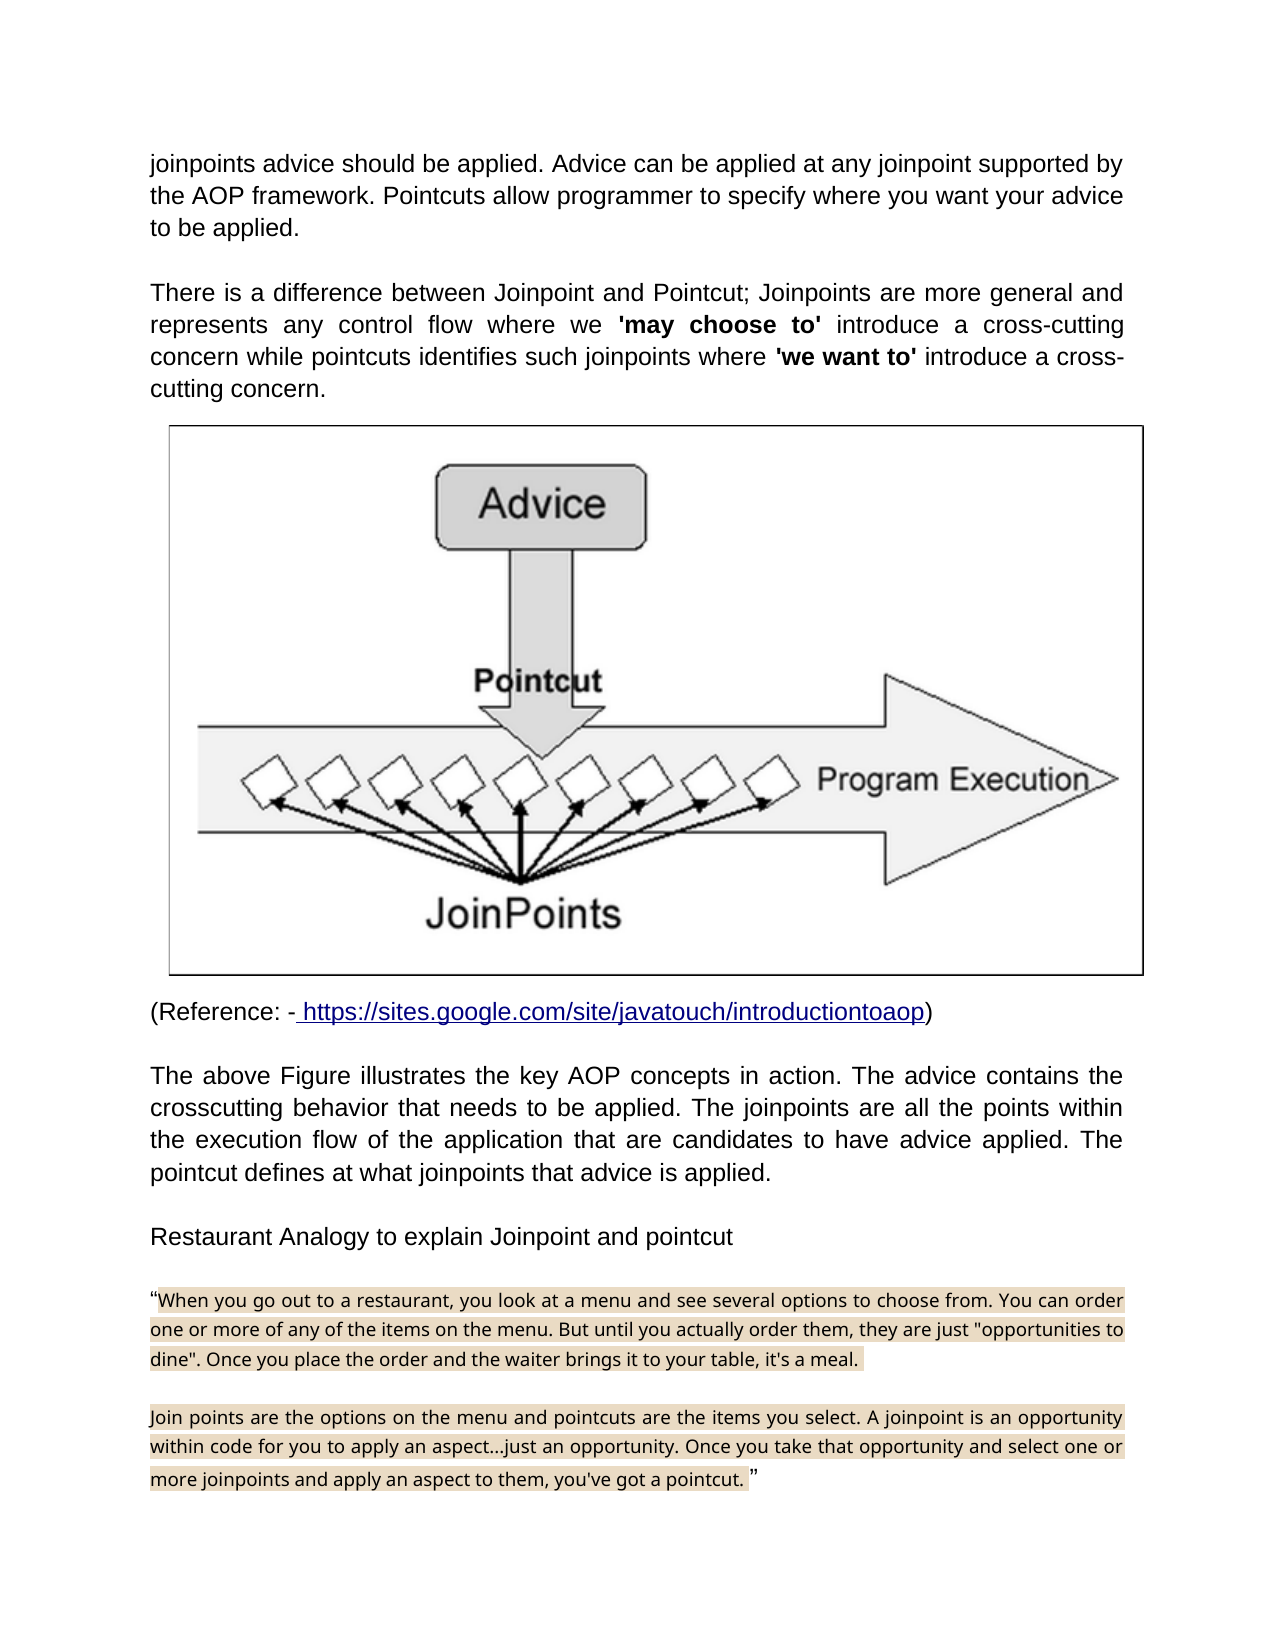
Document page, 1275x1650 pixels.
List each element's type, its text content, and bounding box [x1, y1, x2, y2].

text joinpoints advice should be applied. Advice can be applied at any joinpoint supported by the AOP framework. Pointcuts allow programmer to specify where you want your advice to be applied. [150, 150, 1125, 242]
picture [168, 425, 1144, 976]
text There is a difference between Joinpoint and Pointcut; Joinpoints are more general and represents any control flow where we 'may choose to' introduce a cross-cutting concern while pointcuts identifies such joinpoints where 'we want to' introduce a cross-cutting concern. [150, 278, 1125, 402]
text Join points are the options on the menu and pointcuts are the items you select. A joinpoint is an opportunity within code for you to apply an aspect...just an opportunity. Once you take that opportunity and select one or more joinpoints and apply an aspect to them, you've got a pointcut. ” [150, 1404, 1125, 1491]
text The above Figure illustrates the key AOP concepts in action. The advice contains the crosscutting behavior that needs to be applied. The joinpoints are all the points within the execution flow of the application that are candidates to have advice applied. The pointcut defines at what joinpoints that advice is applied. [150, 1062, 1125, 1186]
text (Reference: - https://sites.google.com/site/javatouch/introductiontoaop) [150, 998, 1125, 1026]
text Restaurant Analogy to explain Joinpoint and pointcut [150, 1222, 1125, 1250]
text “When you go out to a restaurant, you look at a menu and see several options to choose from. You can order one or more of any of the items on the menu. But until you actually order them, they are just "opportunities to dine". Once you place the order and the waiter brings it to your table, it's a meal. [150, 1287, 1125, 1371]
